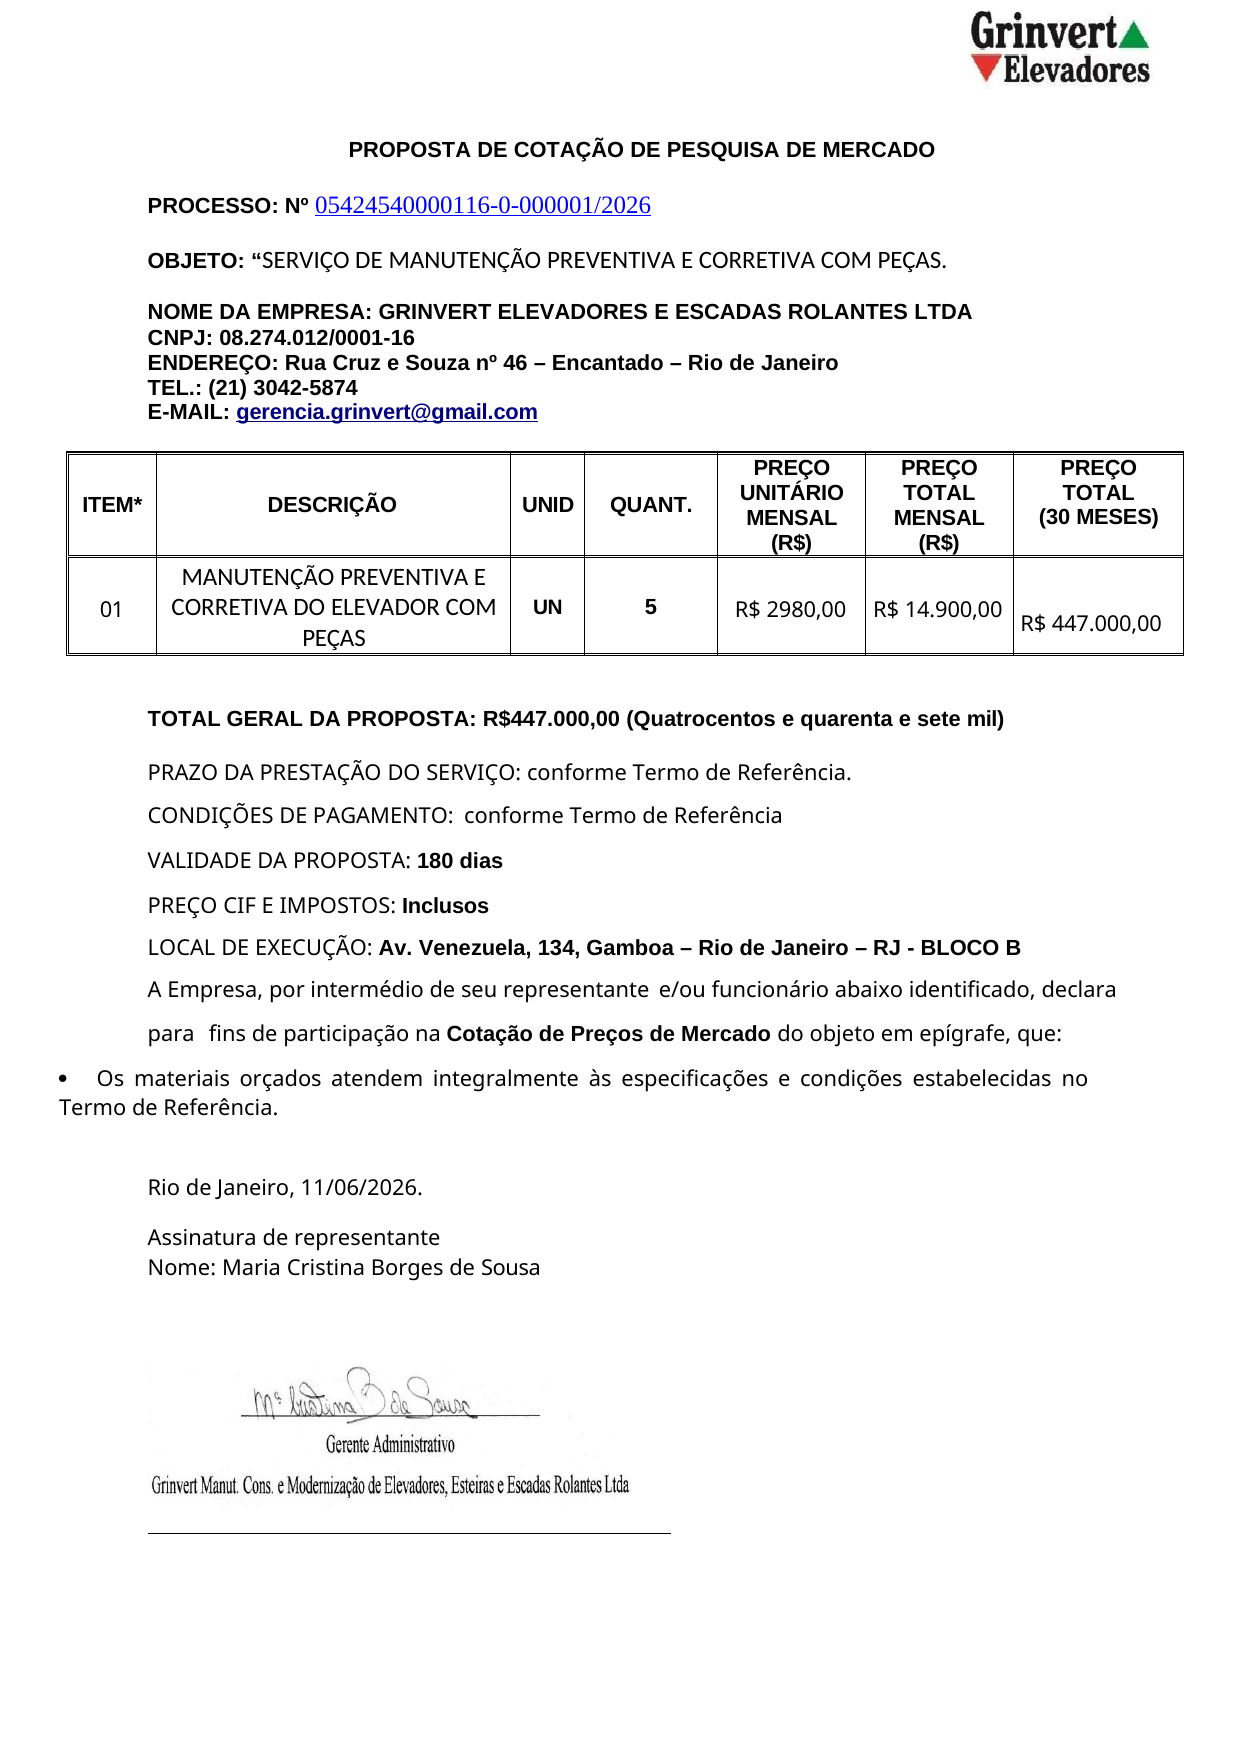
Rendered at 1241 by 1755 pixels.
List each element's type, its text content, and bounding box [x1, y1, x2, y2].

text PROPOSTA DE COTAÇÃO DE PESQUISA DE MERCADO PROCESSO: Nº 05424540000116-0-000001/2026 [147, 137, 993, 219]
text Nome: Maria Cristina Borges de Sousa [147, 1252, 1196, 1281]
table_header PREÇO UNITÁRIO MENSAL (R$) [718, 455, 865, 555]
text E-MAIL: gerencia.grinvert@gmail.com [147, 400, 1196, 425]
table_cell R$ 14.900,00 [866, 558, 1013, 653]
table_header PREÇO TOTAL MENSAL (R$) [866, 455, 1013, 555]
text Rio de Janeiro, 11/06/2026. Assinatura de representante [147, 1151, 518, 1251]
table_header UNID [511, 455, 584, 555]
table_header QUANT. [585, 455, 717, 555]
text PREÇO CIF E IMPOSTOS: Inclusos [147, 889, 1196, 919]
text PRAZO DA PRESTAÇÃO DO SERVIÇO: conforme Termo de Referência. CONDIÇÕES DE PAGAMENTO: conforme Termo de Referência VALIDADE DA PROPOSTA: 180 dias [147, 756, 887, 874]
text A Empresa, por intermédio de seu representante e/ou funcionário abaixo identificado, declara para fins de participação na Cotação de Preços de Mercado do objeto em epígrafe, que: [147, 974, 1137, 1048]
text LOCAL DE EXECUÇÃO: Av. Venezuela, 134, Gamboa – Rio de Janeiro – RJ - BLOCO B [147, 932, 1196, 961]
table_header PREÇO TOTAL (30 MESES) [1014, 455, 1183, 555]
table_cell MANUTENÇÃO PREVENTIVA E CORRETIVA DO ELEVADOR COM PEÇAS [157, 558, 510, 653]
table_cell UN [511, 558, 584, 653]
table_cell R$ 2980,00 [718, 558, 865, 653]
table_header DESCRIÇÃO [157, 455, 510, 555]
table_cell 5 [585, 558, 717, 653]
text ENDEREÇO: Rua Cruz e Souza nº 46 – Encantado – Rio de Janeiro TEL.: (21) 3042-5874 [147, 349, 887, 400]
table_cell 01 [69, 558, 156, 653]
list Os materiais orçados atendem integralmente às especificações e condições estabelecidas no Termo de Referência. [59, 1063, 1137, 1121]
text NOME DA EMPRESA: GRINVERT ELEVADORES E ESCADAS ROLANTES LTDA CNPJ: 08.274.012/0001-16 [147, 299, 993, 349]
text TOTAL GERAL DA PROPOSTA: R$447.000,00 (Quatrocentos e quarenta e sete mil) [147, 706, 1196, 731]
table_cell R$ 447.000,00 [1014, 558, 1183, 653]
text OBJETO: “SERVIÇO DE MANUTENÇÃO PREVENTIVA E CORRETIVA COM PEÇAS. [147, 247, 1196, 274]
table_header ITEM* [69, 455, 156, 555]
